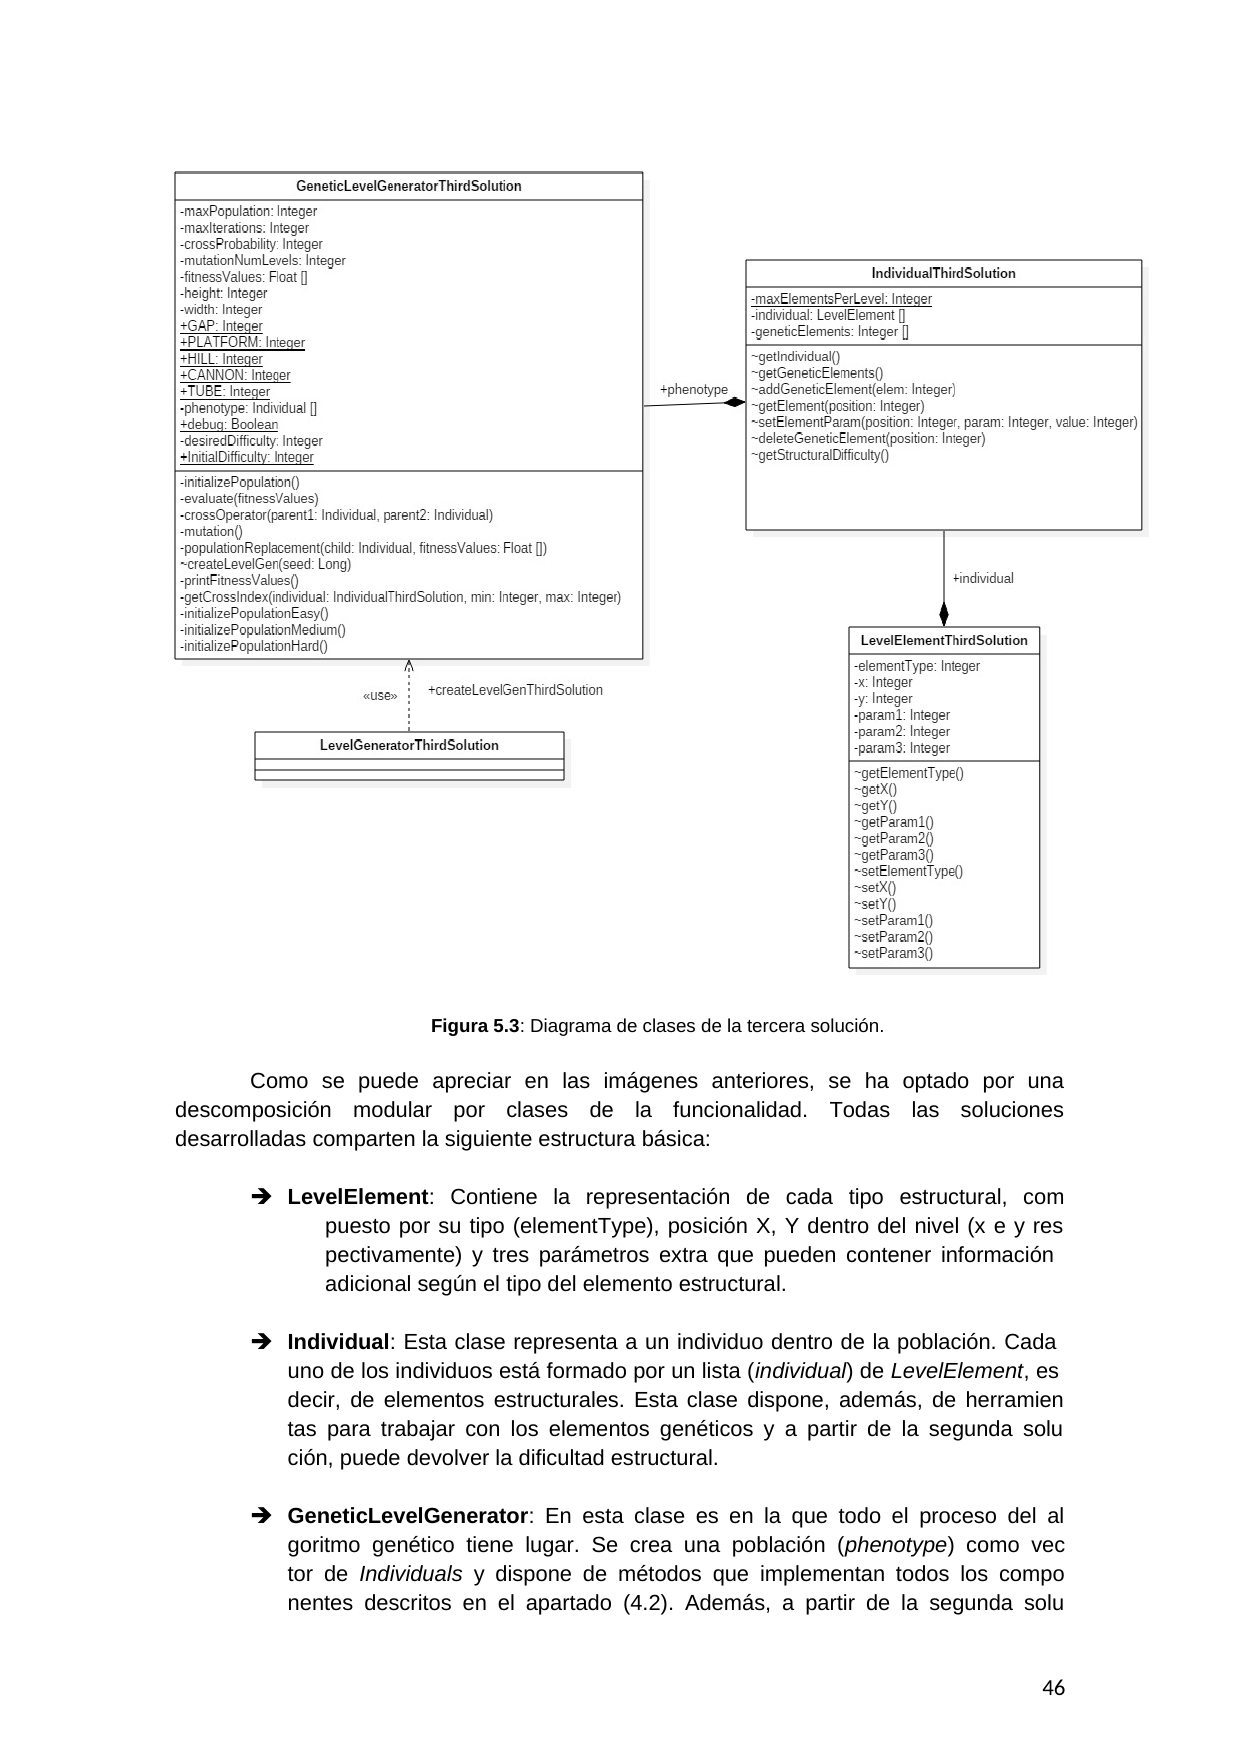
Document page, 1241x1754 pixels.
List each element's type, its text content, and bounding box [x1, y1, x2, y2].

list GeneticLevelGenerator: En esta clase es en la que todo el proceso del al goritmo genético tiene lugar. Se crea una población (phenotype) como vec tor de Individuals y dispone de métodos que implementan todos los compo nentes descritos en el apartado (4.2). Además, a partir de la segunda solu [250, 1502, 1065, 1614]
list LevelElement: Contiene la representación de cada tipo estructural, com puesto por su tipo (elementType), posición X, Y dentro del nivel (x e y res pectivamente) y tres parámetros extra que pueden contener información adicional según el tipo del elemento estructural. [250, 1184, 1065, 1296]
text Figura 5.3: Diagrama de clases de la tercera solución. [250, 1012, 1065, 1036]
list Individual: Esta clase representa a un individuo dentro de la población. Cada uno de los individuos está formado por un lista (individual) de LevelElement, es decir, de elementos estructurales. Esta clase dispone, además, de herramien tas para trabajar con los elementos genéticos y a partir de la segunda solu ción, puede devolver la dificultad estructural. [250, 1329, 1065, 1470]
text Como se puede apreciar en las imágenes anteriores, se ha optado por una descomposición modular por clases de la funcionalidad. Todas las soluciones desarrolladas comparten la siguiente estructura básica: [175, 1068, 1065, 1151]
picture [165, 162, 1179, 1012]
